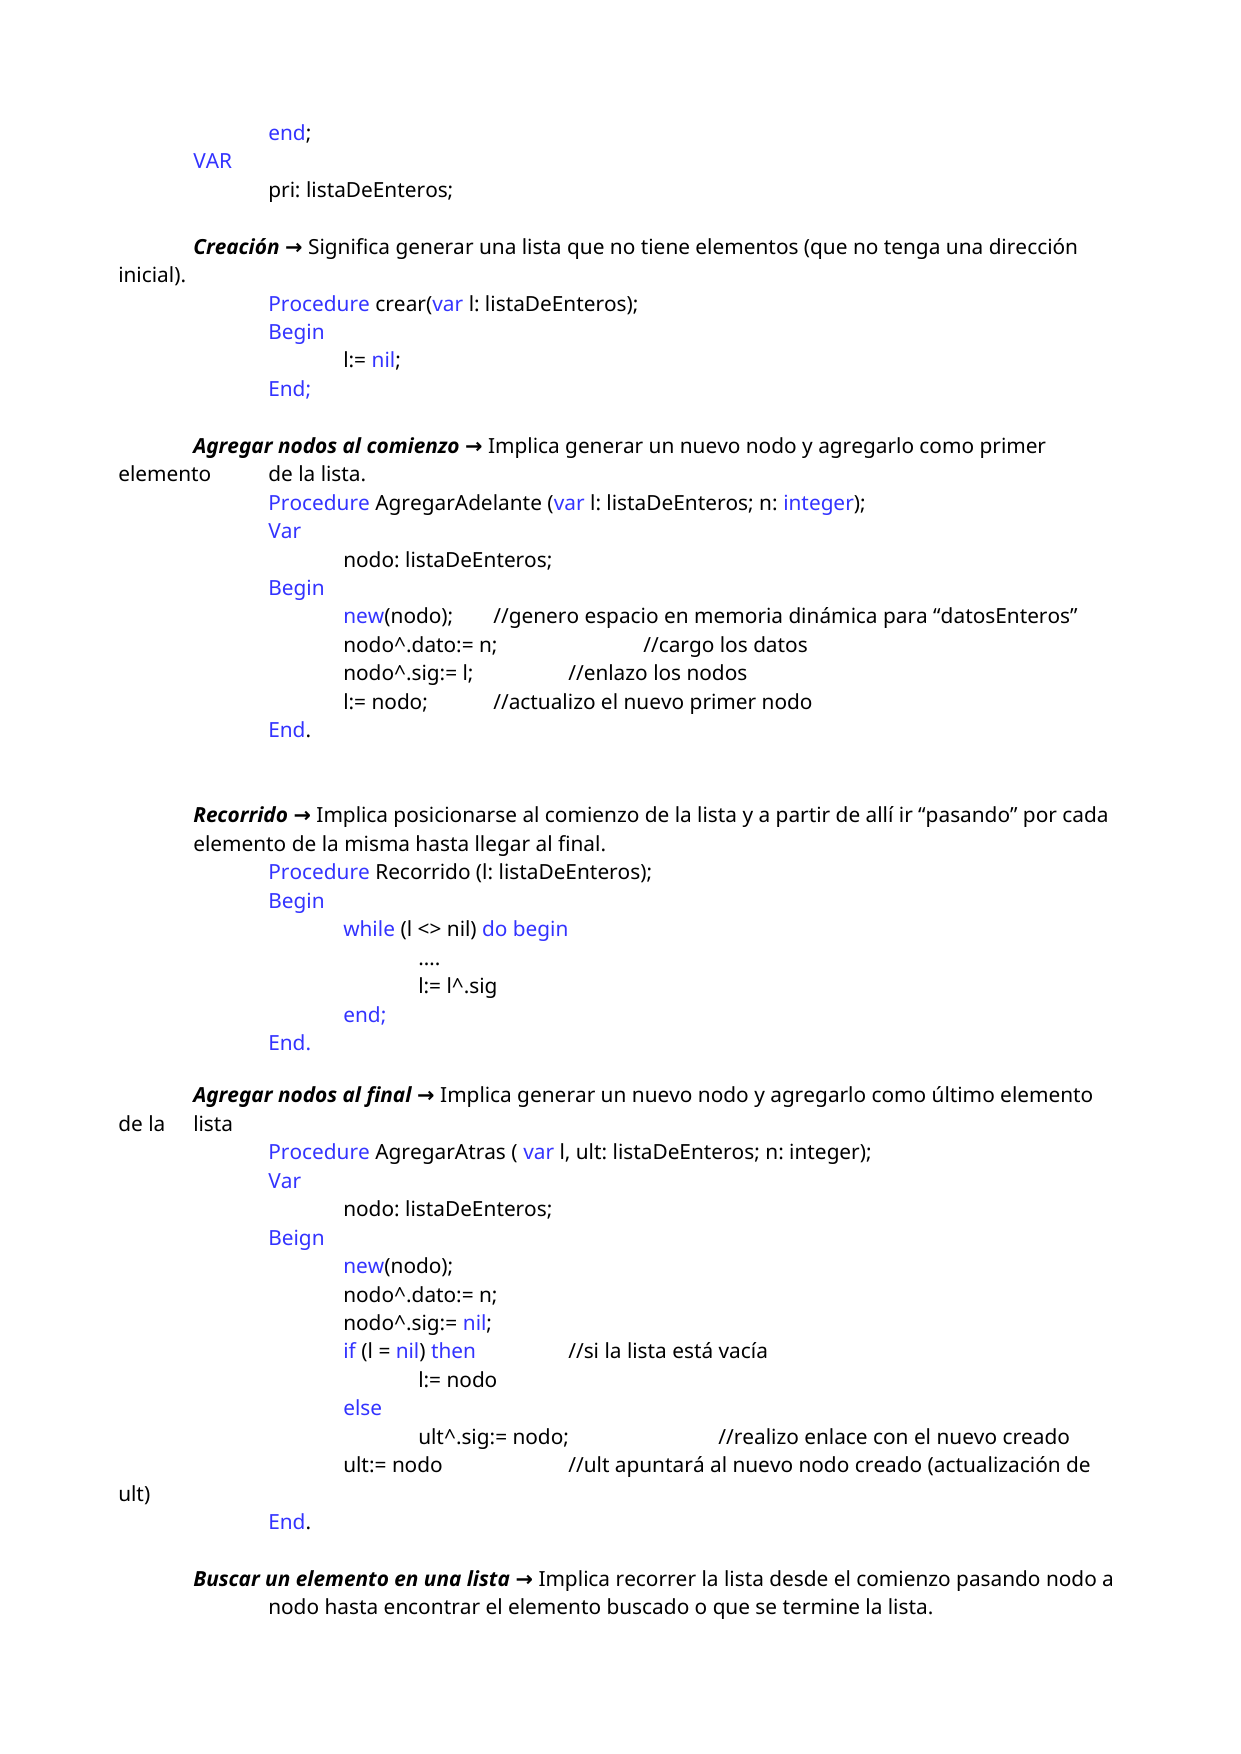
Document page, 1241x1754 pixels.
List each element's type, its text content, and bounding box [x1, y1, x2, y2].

text nodo: listaDeEnteros; [118, 1194, 1122, 1223]
text End. [118, 1028, 1122, 1057]
text Procedure AgregarAtras ( var l, ult: listaDeEnteros; n: integer); [118, 1137, 1122, 1166]
text End. [118, 1507, 1122, 1536]
text Procedure Recorrido (l: listaDeEnteros); [118, 857, 1122, 886]
text l:= nodo [118, 1365, 1122, 1393]
text nodo^.dato:= n; //cargo los datos [118, 630, 1122, 658]
text nodo^.sig:= l; //enlazo los nodos [118, 658, 1122, 687]
text Var [118, 1166, 1122, 1194]
text l:= nodo; //actualizo el nuevo primer nodo [118, 687, 1122, 715]
text ult^.sig:= nodo; //realizo enlace con el nuevo creado [118, 1422, 1122, 1450]
text Begin [118, 886, 1122, 914]
text else [118, 1393, 1122, 1422]
text Agregar nodos al final → Implica generar un nuevo nodo y agregarlo como último elemento de la lista [118, 1081, 1122, 1137]
text Beign [118, 1223, 1122, 1251]
text …. [118, 943, 1122, 971]
text if (l = nil) then //si la lista está vacía [118, 1337, 1122, 1365]
text End; [118, 374, 1122, 402]
text pri: listaDeEnteros; [118, 175, 1122, 203]
text Agregar nodos al comienzo → Implica generar un nuevo nodo y agregarlo como primer elemento de la lista. [118, 431, 1122, 488]
text new(nodo); //genero espacio en memoria dinámica para “datosEnteros” [118, 602, 1122, 630]
text l:= l^.sig [118, 971, 1122, 1000]
text ult:= nodo //ult apuntará al nuevo nodo creado (actualización de ult) [118, 1450, 1122, 1507]
text l:= nil; [118, 346, 1122, 374]
text Procedure crear(var l: listaDeEnteros); [118, 289, 1122, 317]
text Begin [118, 317, 1122, 346]
text nodo^.sig:= nil; [118, 1308, 1122, 1337]
text end; [118, 118, 1122, 147]
text new(nodo); [118, 1251, 1122, 1280]
text End. [118, 715, 1122, 744]
text VAR [118, 147, 1122, 175]
text while (l <> nil) do begin [118, 914, 1122, 943]
text Buscar un elemento en una lista → Implica recorrer la lista desde el comienzo pasando nodo a nodo hasta encontrar el elemento buscado o que se termine la lista. [118, 1564, 1122, 1621]
text nodo^.dato:= n; [118, 1280, 1122, 1308]
text nodo: listaDeEnteros; [118, 545, 1122, 573]
text Creación → Significa generar una lista que no tiene elementos (que no tenga una dirección inicial). [118, 232, 1122, 289]
text Procedure AgregarAdelante (var l: listaDeEnteros; n: integer); [118, 488, 1122, 516]
text Var [118, 516, 1122, 545]
text end; [118, 1000, 1122, 1028]
text Begin [118, 573, 1122, 602]
text Recorrido → Implica posicionarse al comienzo de la lista y a partir de allí ir “pasando” por cada elemento de la misma hasta llegar al final. [118, 801, 1122, 857]
